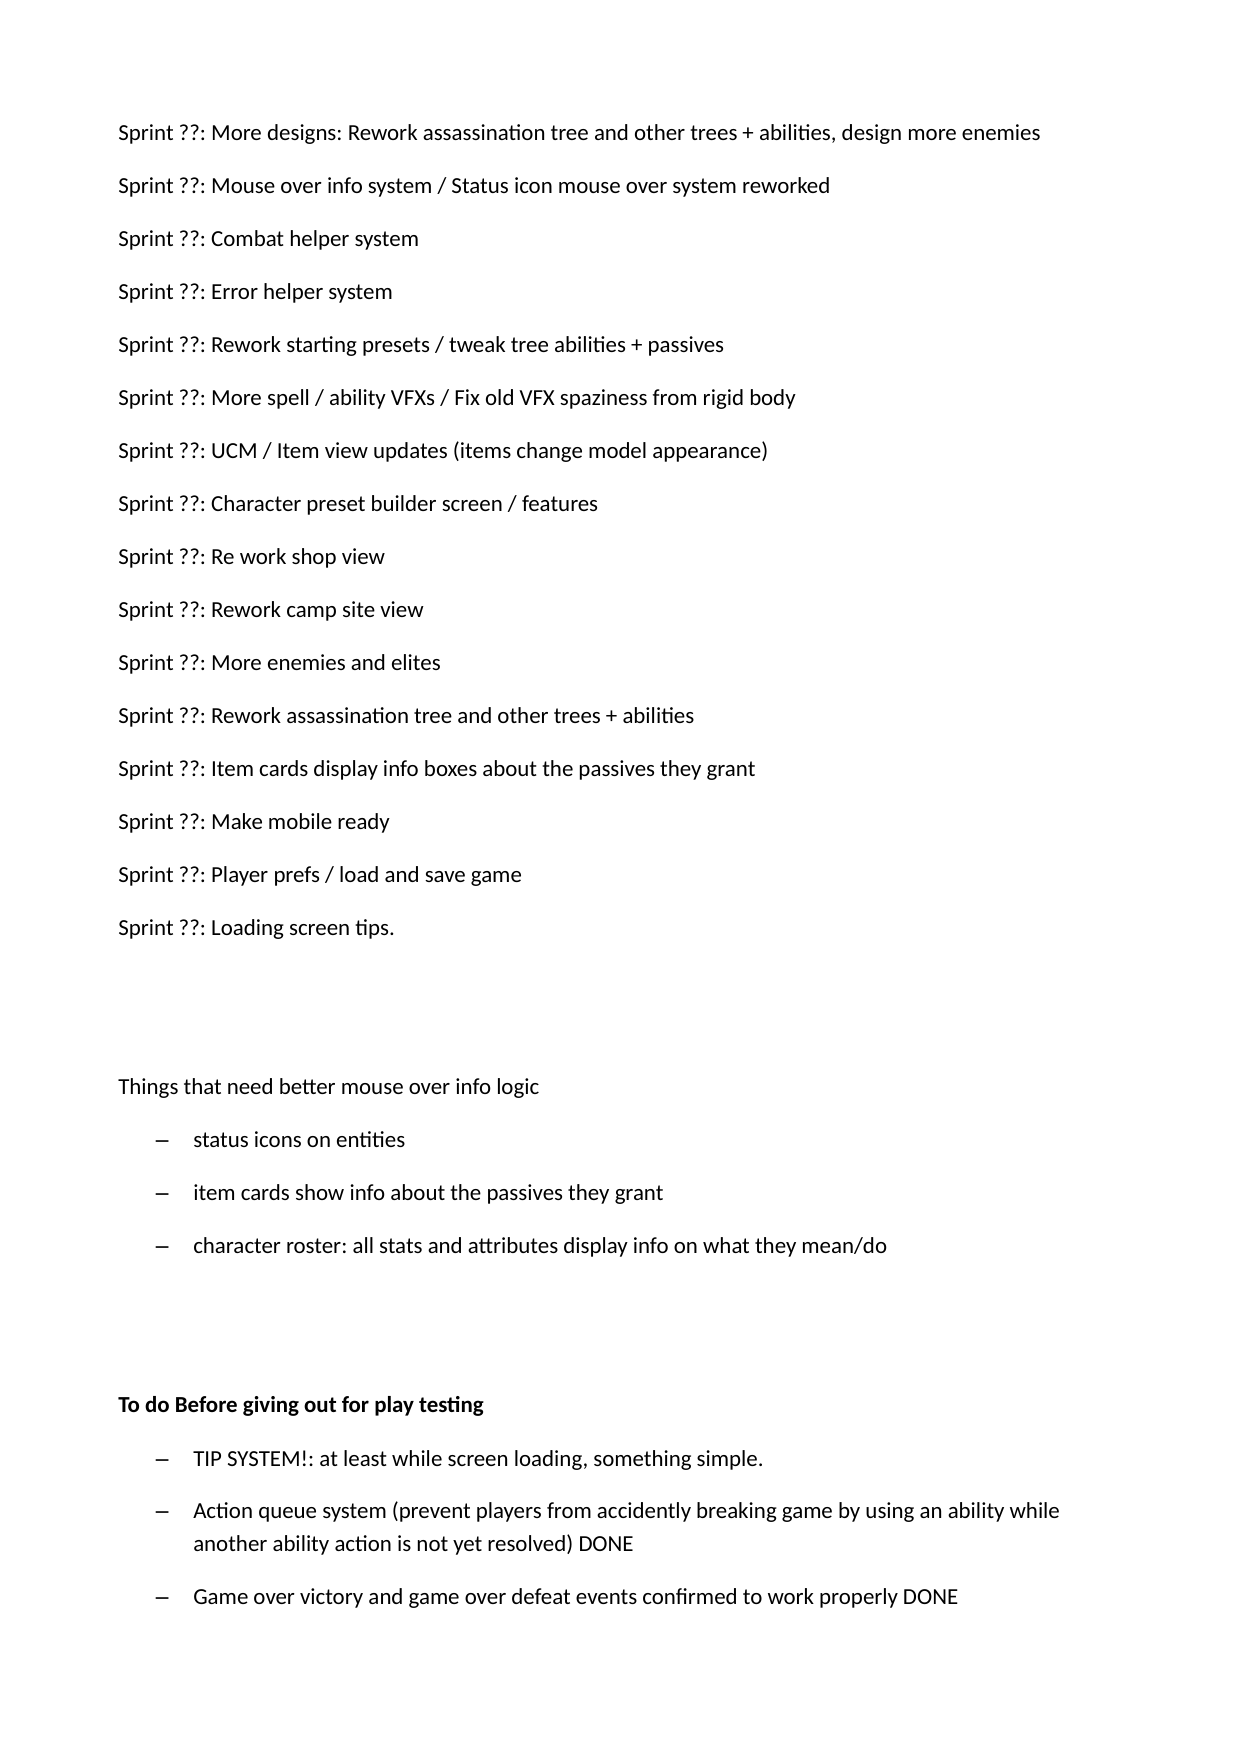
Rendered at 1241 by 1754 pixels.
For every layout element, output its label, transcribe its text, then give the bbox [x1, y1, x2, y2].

text Sprint ??: Combat helper system [118, 224, 1122, 252]
text Sprint ??: More enemies and elites [118, 648, 1122, 676]
text Sprint ??: More designs: Rework assassination tree and other trees + abilities, design more enemies [118, 118, 1122, 146]
list item cards show info about the passives they grant [156, 1178, 1122, 1207]
text Sprint ??: Character preset builder screen / features [118, 489, 1122, 517]
text Sprint ??: UCM / Item view updates (items change model appearance) [118, 436, 1122, 464]
text Sprint ??: Player prefs / load and save game [118, 860, 1122, 888]
list Action queue system (prevent players from accidently breaking game by using an ability while another ability action is not yet resolved) DONE [156, 1497, 1122, 1557]
text Sprint ??: More spell / ability VFXs / Fix old VFX spaziness from rigid body [118, 383, 1122, 411]
text Sprint ??: Make mobile ready [118, 807, 1122, 835]
list Game over victory and game over defeat events confirmed to work properly DONE [156, 1582, 1122, 1610]
list TIP SYSTEM!: at least while screen loading, something simple. [156, 1444, 1122, 1472]
text Sprint ??: Re work shop view [118, 542, 1122, 570]
text Things that need better mouse over info logic [118, 1072, 1122, 1101]
text Sprint ??: Loading screen tips. [118, 913, 1122, 941]
text To do Before giving out for play testing [118, 1391, 1122, 1419]
text Sprint ??: Rework camp site view [118, 595, 1122, 623]
text Sprint ??: Error helper system [118, 277, 1122, 305]
text Sprint ??: Rework assassination tree and other trees + abilities [118, 701, 1122, 729]
text Sprint ??: Mouse over info system / Status icon mouse over system reworked [118, 171, 1122, 199]
text Sprint ??: Rework starting presets / tweak tree abilities + passives [118, 330, 1122, 358]
list status icons on entities [156, 1126, 1122, 1153]
list character roster: all stats and attributes display info on what they mean/do [156, 1232, 1122, 1259]
text Sprint ??: Item cards display info boxes about the passives they grant [118, 754, 1122, 782]
